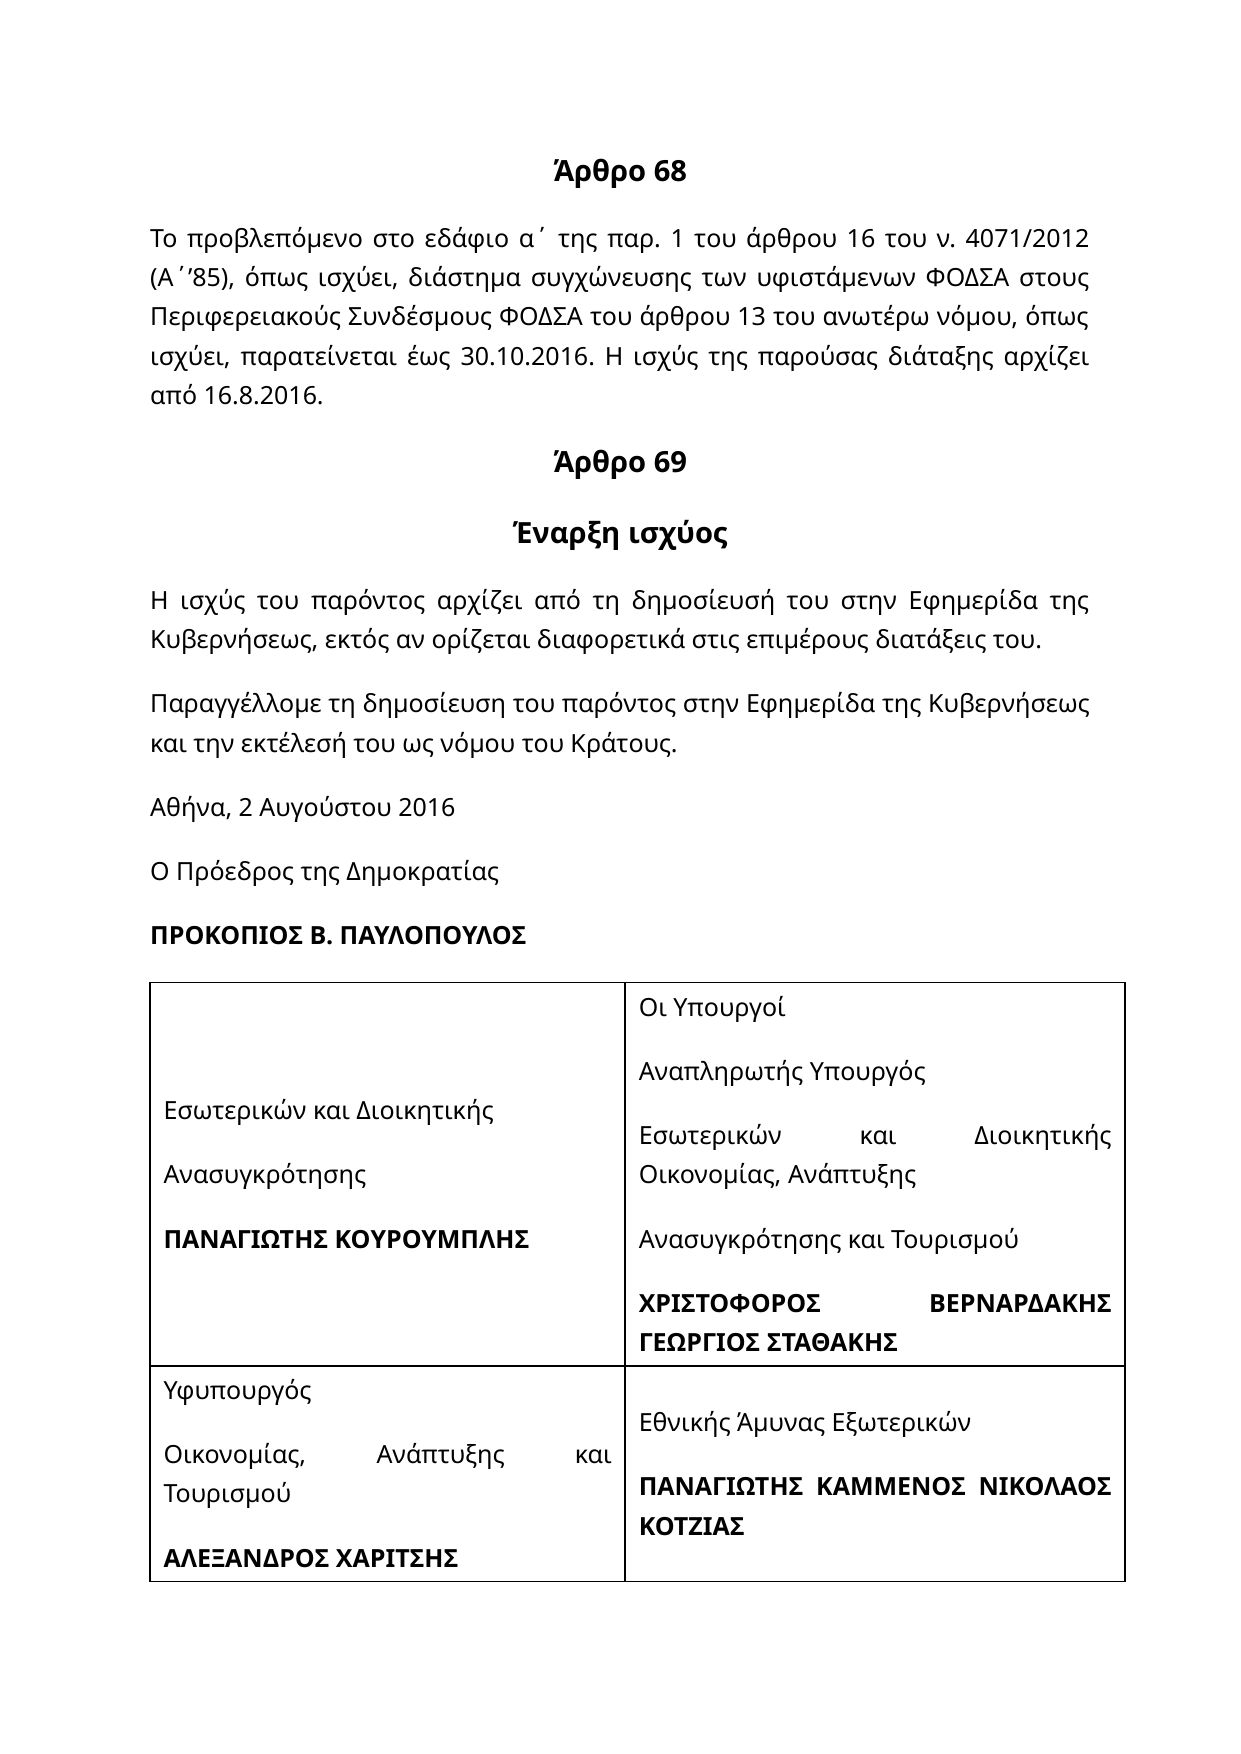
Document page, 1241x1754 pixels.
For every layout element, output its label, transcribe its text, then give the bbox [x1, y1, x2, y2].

table_header Εσωτερικών και Διοικητικής Ανασυγκρότησης ΠΑΝΑΓΙΩΤΗΣ ΚΟΥΡΟΥΜΠΛΗΣ [151, 983, 624, 1365]
text ΠΡΟΚΟΠΙΟΣ Β. ΠΑΥΛΟΠΟΥΛΟΣ [150, 918, 1090, 952]
text Η ισχύς του παρόντος αρχίζει από τη δημοσίευσή του στην Εφημερίδα της Κυβερνήσεως, εκτός αν ορίζεται διαφορετικά στις επιμέρους διατάξεις του. [150, 583, 1090, 656]
subtitle Έναρξη ισχύος [150, 512, 1090, 552]
subtitle Άρθρο 69 [150, 441, 1090, 481]
text Το προβλεπόμενο στο εδάφιο α΄ της παρ. 1 του άρθρου 16 του ν. 4071/2012 (Α΄’85), όπως ισχύει, διάστημα συγχώνευσης των υφιστάμενων ΦΟΔΣΑ στους Περιφερειακούς Συνδέσμους ΦΟΔΣΑ του άρθρου 13 του ανωτέρω νόμου, όπως ισχύει, παρατείνεται έως 30.10.2016. Η ισχύς της παρούσας διάταξης αρχίζει από 16.8.2016. [150, 221, 1090, 411]
text Παραγγέλλομε τη δημοσίευση του παρόντος στην Εφημερίδα της Κυβερνήσεως και την εκτέλεσή του ως νόμου του Κράτους. [150, 686, 1090, 759]
table_header Οι Υπουργοί Αναπληρωτής Υπουργός Εσωτερικών και Διοικητικής Οικονομίας, Ανάπτυξης Ανασυγκρότησης και Τουρισμού ΧΡΙΣΤΟΦΟΡΟΣ ΒΕΡΝΑΡΔΑΚΗΣ ΓΕΩΡΓΙΟΣ ΣΤΑΘΑΚΗΣ [626, 983, 1124, 1365]
table_cell Υφυπουργός Οικονομίας, Ανάπτυξης και Τουρισμού ΑΛΕΞΑΝΔΡΟΣ ΧΑΡΙΤΣΗΣ [151, 1367, 624, 1581]
text Ο Πρόεδρος της Δημοκρατίας [150, 853, 1090, 888]
table_cell Εθνικής Άμυνας Εξωτερικών ΠΑΝΑΓΙΩΤΗΣ ΚΑΜΜΕΝΟΣ ΝΙΚΟΛΑΟΣ ΚΟΤΖΙΑΣ [626, 1367, 1124, 1581]
text Αθήνα, 2 Αυγούστου 2016 [150, 789, 1090, 823]
subtitle Άρθρο 68 [150, 150, 1090, 190]
